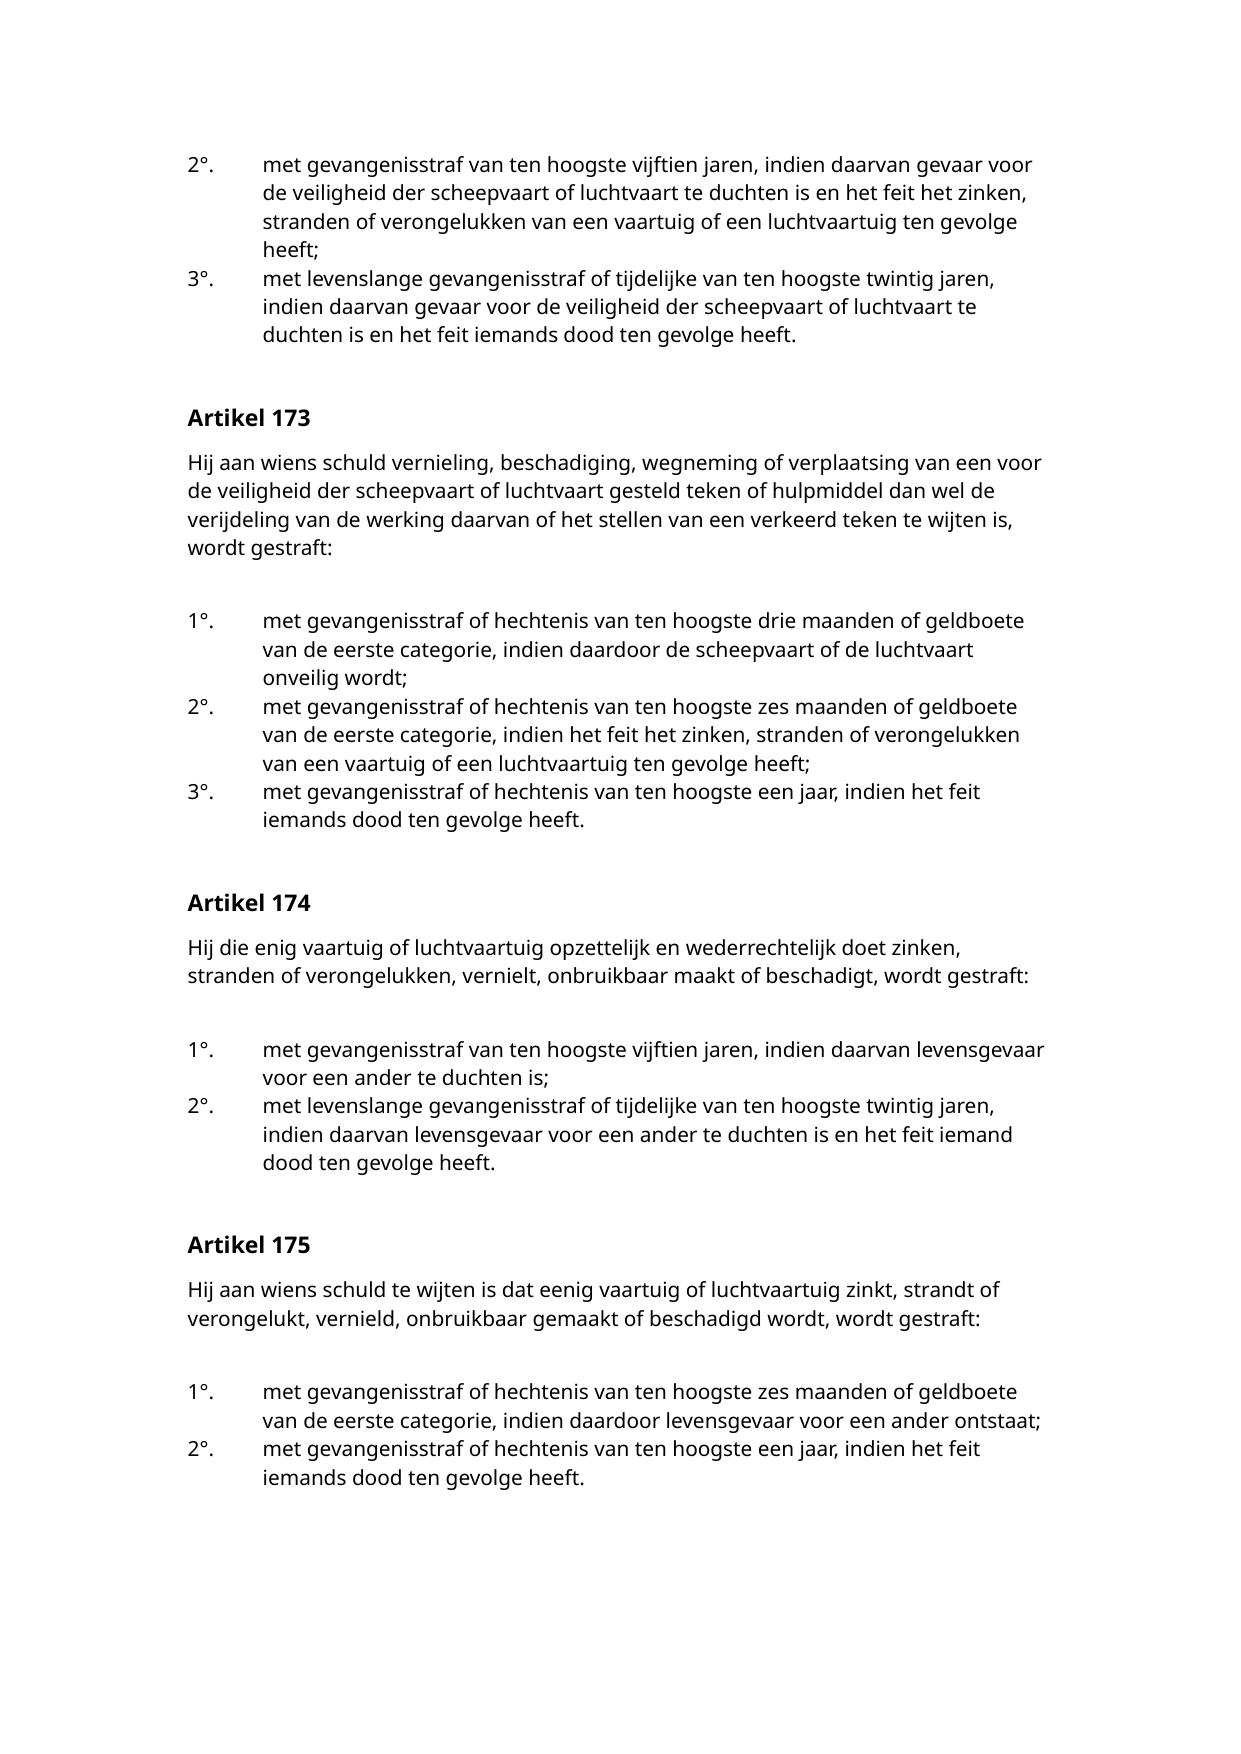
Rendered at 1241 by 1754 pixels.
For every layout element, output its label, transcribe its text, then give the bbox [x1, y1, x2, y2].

list met levenslange gevangenisstraf of tijdelijke van ten hoogste twintig jaren, indien daarvan gevaar voor de veiligheid der scheepvaart of luchtvaart te duchten is en het feit iemands dood ten gevolge heeft. [187, 264, 1053, 349]
list met gevangenisstraf of hechtenis van ten hoogste een jaar, indien het feit iemands dood ten gevolge heeft. [187, 777, 1053, 834]
subtitle Artikel 175 [187, 1229, 1053, 1261]
list met gevangenisstraf of hechtenis van ten hoogste drie maanden of geldboete van de eerste categorie, indien daardoor de scheepvaart of de luchtvaart onveilig wordt; [187, 607, 1053, 692]
subtitle Artikel 173 [187, 402, 1053, 433]
text Hij aan wiens schuld vernieling, beschadiging, wegneming of verplaatsing van een voor de veiligheid der scheepvaart of luchtvaart gesteld teken of hulpmiddel dan wel de verijdeling van de werking daarvan of het stellen van een verkeerd teken te wijten is, wordt gestraft: [187, 448, 1053, 562]
list met gevangenisstraf van ten hoogste vijftien jaren, indien daarvan gevaar voor de veiligheid der scheepvaart of luchtvaart te duchten is en het feit het zinken, stranden of verongelukken van een vaartuig of een luchtvaartuig ten gevolge heeft; [187, 150, 1053, 264]
text Hij die enig vaartuig of luchtvaartuig opzettelijk en wederrechtelijk doet zinken, stranden of verongelukken, vernielt, onbruikbaar maakt of beschadigt, wordt gestraft: [187, 933, 1053, 990]
list met gevangenisstraf van ten hoogste vijftien jaren, indien daarvan levensgevaar voor een ander te duchten is; [187, 1035, 1053, 1092]
text Hij aan wiens schuld te wijten is dat eenig vaartuig of luchtvaartuig zinkt, strandt of verongelukt, vernield, onbruikbaar gemaakt of beschadigd wordt, wordt gestraft: [187, 1276, 1053, 1332]
list met gevangenisstraf of hechtenis van ten hoogste een jaar, indien het feit iemands dood ten gevolge heeft. [187, 1434, 1053, 1491]
subtitle Artikel 174 [187, 887, 1053, 918]
list met levenslange gevangenisstraf of tijdelijke van ten hoogste twintig jaren, indien daarvan levensgevaar voor een ander te duchten is en het feit iemand dood ten gevolge heeft. [187, 1092, 1053, 1177]
list met gevangenisstraf of hechtenis van ten hoogste zes maanden of geldboete van de eerste categorie, indien daardoor levensgevaar voor een ander ontstaat; [187, 1377, 1053, 1434]
list met gevangenisstraf of hechtenis van ten hoogste zes maanden of geldboete van de eerste categorie, indien het feit het zinken, stranden of verongelukken van een vaartuig of een luchtvaartuig ten gevolge heeft; [187, 692, 1053, 777]
